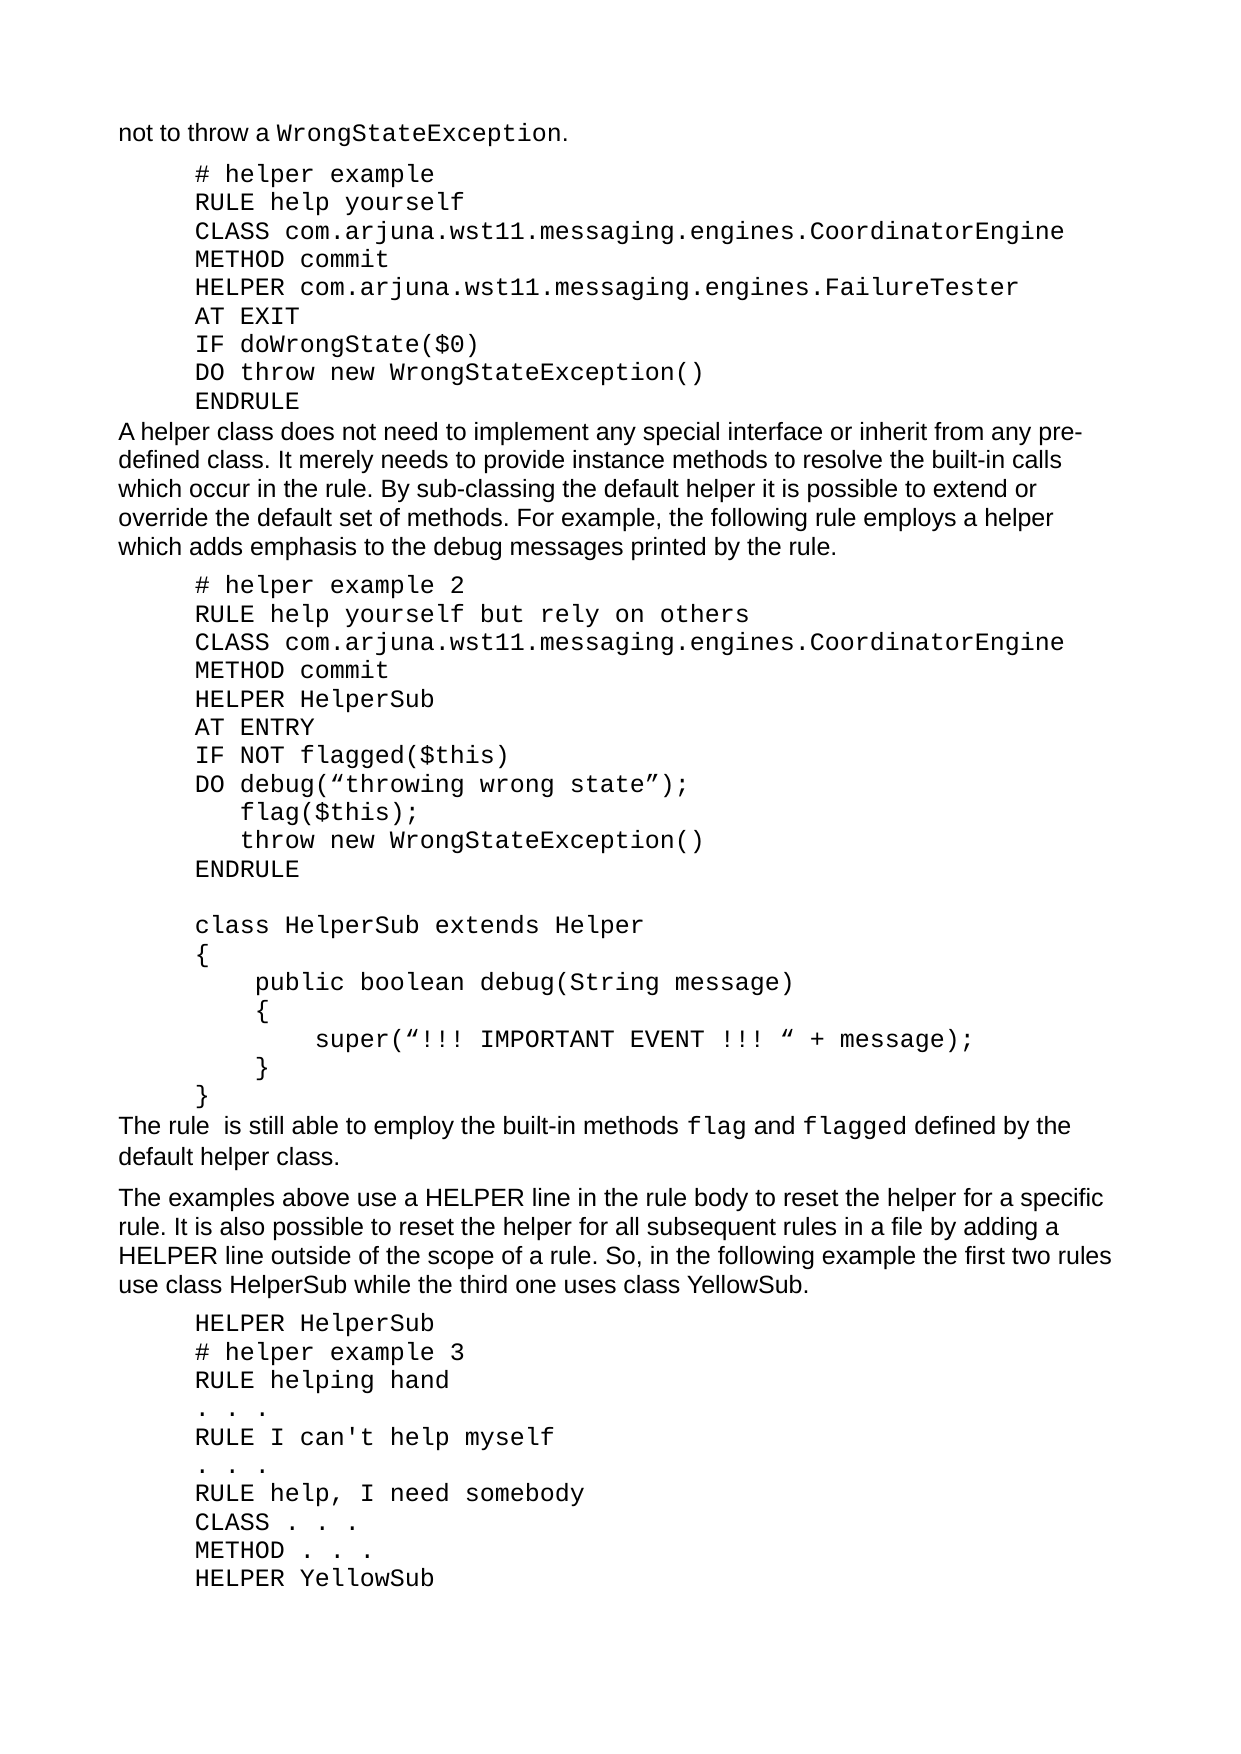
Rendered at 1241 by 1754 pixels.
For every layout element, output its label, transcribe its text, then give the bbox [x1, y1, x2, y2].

text # helper example RULE help yourself CLASS com.arjuna.wst11.messaging.engines.CoordinatorEngine METHOD commit HELPER com.arjuna.wst11.messaging.engines.FailureTester AT EXIT IF doWrongState($0) DO throw new WrongStateException() ENDRULE [194, 162, 1122, 417]
text # helper example 2 RULE help yourself but rely on others CLASS com.arjuna.wst11.messaging.engines.CoordinatorEngine METHOD commit HELPER HelperSub AT ENTRY IF NOT flagged($this) DO debug(“throwing wrong state”); flag($this); throw new WrongStateException() ENDRULE class HelperSub extends Helper { public boolean debug(String message) { super(“!!! IMPORTANT EVENT !!! “ + message); } } [194, 573, 1122, 1111]
text A helper class does not need to implement any special interface or inherit from any pre-defined class. It merely needs to provide instance methods to resolve the built-in calls which occur in the rule. By sub-classing the default helper it is possible to extend or override the default set of methods. For example, the following rule employs a helper which adds emphasis to the debug messages printed by the rule. [118, 417, 1122, 560]
text The rule is still able to employ the built-in methods flag and flagged defined by the default helper class. [118, 1111, 1122, 1171]
text The examples above use a HELPER line in the rule body to reset the helper for a specific rule. It is also possible to reset the helper for all subsequent rules in a file by adding a HELPER line outside of the scope of a rule. So, in the following example the first two rules use class HelperSub while the third one uses class YellowSub. [118, 1183, 1122, 1298]
text not to throw a WrongStateException. [118, 118, 1122, 149]
text HELPER HelperSub # helper example 3 RULE helping hand . . . RULE I can't help myself . . . RULE help, I need somebody CLASS . . . METHOD . . . HELPER YellowSub [194, 1311, 1122, 1594]
